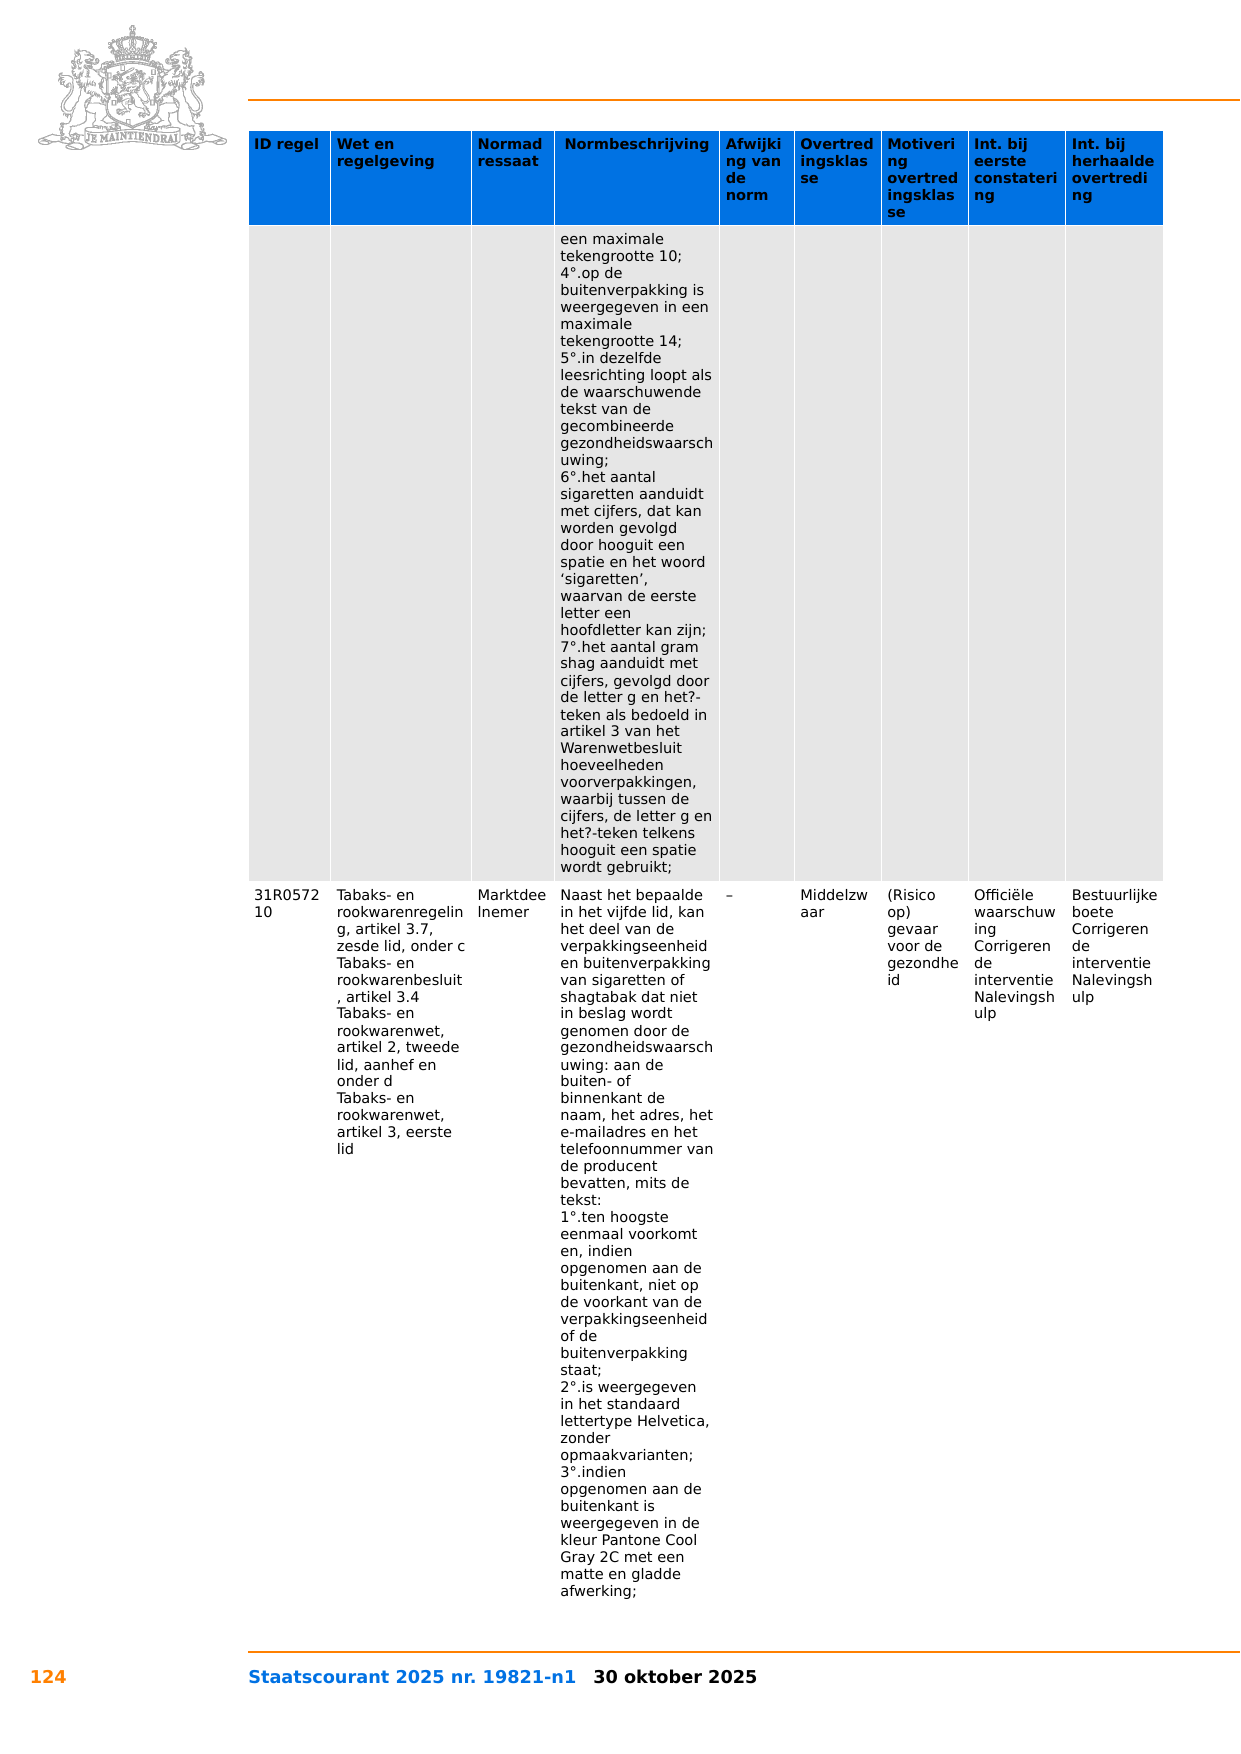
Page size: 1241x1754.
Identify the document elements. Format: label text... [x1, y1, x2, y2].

table_cell Tabaks- en rookwarenregeling, artikel 3.7, zesde lid, onder c Tabaks- en rookwarenbesluit, artikel 3.4 Tabaks- en rookwarenwet, artikel 2, tweede lid, aanhef en onder d Tabaks- en rookwarenwet, artikel 3, eerste lid [331, 882, 471, 1604]
table_cell [720, 226, 794, 881]
table_cell Officiële waarschuwing Corrigerende interventie Nalevingshulp [969, 882, 1065, 1604]
table_header Afwijking van de norm [720, 131, 794, 225]
table_cell [249, 226, 330, 881]
table_cell een maximale tekengrootte 10; 4°.op de buitenverpakking is weergegeven in een maximale tekengrootte 14; 5°.in dezelfde leesrichting loopt als de waarschuwende tekst van de gecombineerde gezondheidswaarschuwing; 6°.het aantal sigaretten aanduidt met cijfers, dat kan worden gevolgd door hooguit een spatie en het woord ‘sigaretten’, waarvan de eerste letter een hoofdletter kan zijn; 7°.het aantal gram shag aanduidt met cijfers, gevolgd door de letter g en het?-teken als bedoeld in artikel 3 van het Warenwetbesluit hoeveelheden voorverpakkingen, waarbij tussen de cijfers, de letter g en het?-teken telkens hooguit een spatie wordt gebruikt; [555, 226, 719, 881]
table_cell Marktdeelnemer [472, 882, 554, 1604]
table_cell Middelzwaar [795, 882, 881, 1604]
picture [38, 25, 227, 150]
table_cell – [720, 882, 794, 1604]
table_header Wet en regelgeving [331, 131, 471, 225]
table_header ID regel [249, 131, 330, 225]
table_header Overtredingsklasse [795, 131, 881, 225]
table_header Int. bij herhaalde overtreding [1066, 131, 1163, 225]
table_cell [795, 226, 881, 881]
table_header Normadressaat [472, 131, 554, 225]
table_cell (Risico op) gevaar voor de gezondheid [882, 882, 968, 1604]
table_cell [882, 226, 968, 881]
table_header Normbeschrijving [555, 131, 719, 225]
table_header Motivering overtredingsklasse [882, 131, 968, 225]
table_cell Naast het bepaalde in het vijfde lid, kan het deel van de verpakkingseenheid en buitenverpakking van sigaretten of shagtabak dat niet in beslag wordt genomen door de gezondheidswaarschuwing: aan de buiten- of binnenkant de naam, het adres, het e-mailadres en het telefoonnummer van de producent bevatten, mits de tekst: 1°.ten hoogste eenmaal voorkomt en, indien opgenomen aan de buitenkant, niet op de voorkant van de verpakkingseenheid of de buitenverpakking staat; 2°.is weergegeven in het standaard lettertype Helvetica, zonder opmaakvarianten; 3°.indien opgenomen aan de buitenkant is weergegeven in de kleur Pantone Cool Gray 2C met een matte en gladde afwerking; [555, 882, 719, 1604]
table_cell Bestuurlijke boete Corrigerende interventie Nalevingshulp [1066, 882, 1163, 1604]
table_cell [472, 226, 554, 881]
table_cell [969, 226, 1065, 881]
table_header Int. bij eerste constatering [969, 131, 1065, 225]
table_cell [1066, 226, 1163, 881]
table_cell [331, 226, 471, 881]
table_cell 31R057210 [249, 882, 330, 1604]
